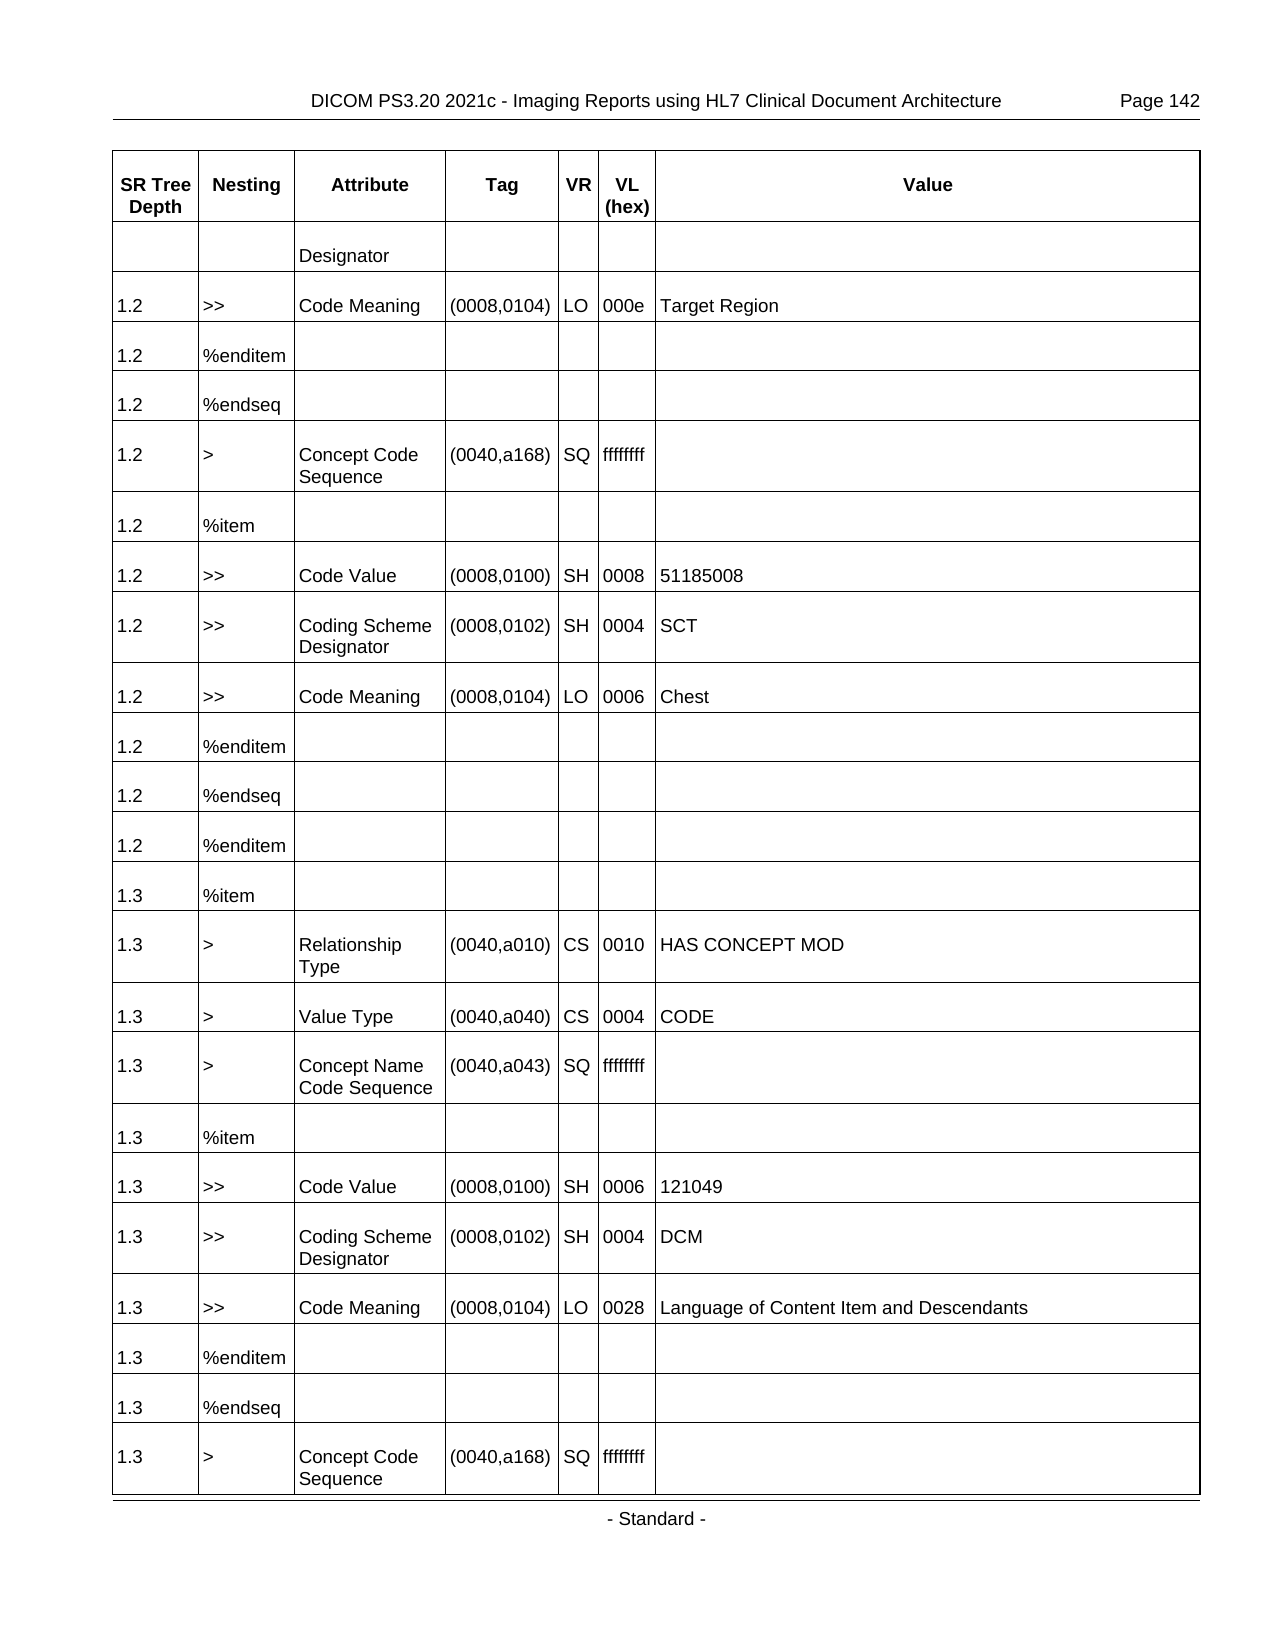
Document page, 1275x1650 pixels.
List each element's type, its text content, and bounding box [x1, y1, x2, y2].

table_cell Code Meaning [295, 1274, 445, 1323]
table_cell 1.2 [113, 762, 198, 811]
table_cell Coding Scheme Designator [295, 592, 445, 662]
table_cell (0008,0100) [446, 1153, 558, 1202]
table_cell Code Meaning [295, 272, 445, 321]
table_cell [656, 421, 1199, 491]
table_cell [656, 1032, 1199, 1102]
table_cell 1.3 [113, 1274, 198, 1323]
table_cell 0004 [599, 983, 655, 1031]
table_cell > [199, 421, 294, 491]
table_cell [599, 222, 655, 271]
table_cell [559, 812, 598, 861]
table_header VR [559, 151, 598, 221]
table_cell Target Region [656, 272, 1199, 321]
table_header VL (hex) [599, 151, 655, 221]
table_cell [295, 1374, 445, 1422]
table_cell [656, 222, 1199, 271]
table_cell 1.2 [113, 542, 198, 591]
table_cell SH [559, 1153, 598, 1202]
table_cell [656, 492, 1199, 541]
table_cell Language of Content Item and Descendants [656, 1274, 1199, 1323]
table_cell [199, 222, 294, 271]
table_cell SCT [656, 592, 1199, 662]
table_cell 1.3 [113, 1423, 198, 1493]
table_cell [295, 713, 445, 761]
table_cell ffffffff [599, 1423, 655, 1493]
table_cell Concept Code Sequence [295, 421, 445, 491]
table_cell >> [199, 1203, 294, 1273]
table_cell >> [199, 542, 294, 591]
table_cell SQ [559, 1423, 598, 1493]
table_cell 1.2 [113, 272, 198, 321]
table_cell SH [559, 542, 598, 591]
table_cell 0006 [599, 663, 655, 712]
table_cell > [199, 911, 294, 982]
table_cell [295, 1324, 445, 1372]
table_cell [295, 762, 445, 811]
table_cell %endseq [199, 1374, 294, 1422]
table_cell 1.3 [113, 1153, 198, 1202]
table_cell Concept Code Sequence [295, 1423, 445, 1493]
table_cell 0010 [599, 911, 655, 982]
table_cell [559, 762, 598, 811]
table_cell [599, 713, 655, 761]
table_cell (0008,0104) [446, 272, 558, 321]
table_cell [446, 1324, 558, 1372]
table_cell 1.3 [113, 1203, 198, 1273]
table_cell [295, 322, 445, 370]
table_cell > [199, 983, 294, 1031]
table_cell 1.3 [113, 1032, 198, 1102]
table_cell %endseq [199, 762, 294, 811]
table_cell [446, 713, 558, 761]
table_cell Value Type [295, 983, 445, 1031]
table_cell SH [559, 592, 598, 662]
table_cell [656, 713, 1199, 761]
table_cell 1.2 [113, 421, 198, 491]
table_cell %item [199, 1104, 294, 1152]
table_cell Code Meaning [295, 663, 445, 712]
table_cell Coding Scheme Designator [295, 1203, 445, 1273]
table_cell [295, 371, 445, 420]
table_cell DCM [656, 1203, 1199, 1273]
table_cell [656, 1423, 1199, 1493]
table_cell [446, 492, 558, 541]
table_cell [656, 322, 1199, 370]
table_cell [446, 222, 558, 271]
table_cell ffffffff [599, 421, 655, 491]
table_cell [446, 1104, 558, 1152]
table_cell [559, 1104, 598, 1152]
table_cell [656, 1324, 1199, 1372]
table_header Nesting [199, 151, 294, 221]
table_cell CODE [656, 983, 1199, 1031]
table_cell [295, 492, 445, 541]
table_cell [446, 762, 558, 811]
table_cell >> [199, 592, 294, 662]
table_cell [113, 222, 198, 271]
table_cell 1.3 [113, 862, 198, 910]
table_cell (0008,0102) [446, 1203, 558, 1273]
table_cell CS [559, 911, 598, 982]
table_cell [656, 812, 1199, 861]
table_cell [295, 862, 445, 910]
table_cell >> [199, 1274, 294, 1323]
table_cell (0040,a040) [446, 983, 558, 1031]
table_cell [559, 862, 598, 910]
table_cell >> [199, 663, 294, 712]
table_cell [446, 371, 558, 420]
table_cell [559, 322, 598, 370]
table_cell 1.2 [113, 592, 198, 662]
table_header Value [656, 151, 1199, 221]
table_cell > [199, 1423, 294, 1493]
table_cell 0006 [599, 1153, 655, 1202]
table_cell [559, 1324, 598, 1372]
table_cell ffffffff [599, 1032, 655, 1102]
table_cell (0040,a010) [446, 911, 558, 982]
table_cell 0028 [599, 1274, 655, 1323]
table_cell [599, 762, 655, 811]
table_cell 1.2 [113, 322, 198, 370]
table_cell [656, 762, 1199, 811]
table_cell 1.3 [113, 1374, 198, 1422]
table_cell (0040,a043) [446, 1032, 558, 1102]
table_cell %enditem [199, 713, 294, 761]
table_cell [295, 812, 445, 861]
table_cell >> [199, 272, 294, 321]
table_cell > [199, 1032, 294, 1102]
table_cell [599, 862, 655, 910]
table_cell LO [559, 272, 598, 321]
table_cell 0004 [599, 592, 655, 662]
table_cell LO [559, 1274, 598, 1323]
table_cell [656, 371, 1199, 420]
table_cell %item [199, 862, 294, 910]
table_cell [559, 371, 598, 420]
table_cell [599, 322, 655, 370]
table_cell (0008,0104) [446, 1274, 558, 1323]
table_cell [599, 492, 655, 541]
table_cell (0008,0102) [446, 592, 558, 662]
table_cell Code Value [295, 542, 445, 591]
table_cell 0008 [599, 542, 655, 591]
table_cell [559, 713, 598, 761]
table_cell (0040,a168) [446, 421, 558, 491]
table_cell [599, 812, 655, 861]
table_cell [656, 862, 1199, 910]
table_cell [446, 862, 558, 910]
table_cell [446, 812, 558, 861]
table_cell 1.3 [113, 1104, 198, 1152]
table_cell (0040,a168) [446, 1423, 558, 1493]
table_cell 1.2 [113, 492, 198, 541]
table_header Attribute [295, 151, 445, 221]
table_cell [656, 1374, 1199, 1422]
table_cell >> [199, 1153, 294, 1202]
table_cell 0004 [599, 1203, 655, 1273]
table_cell [559, 1374, 598, 1422]
table_cell 1.2 [113, 371, 198, 420]
table_cell 000e [599, 272, 655, 321]
table_cell Chest [656, 663, 1199, 712]
table_cell [656, 1104, 1199, 1152]
table_cell [599, 1324, 655, 1372]
table_cell CS [559, 983, 598, 1031]
table_cell 1.3 [113, 1324, 198, 1372]
table_cell %item [199, 492, 294, 541]
table_cell Code Value [295, 1153, 445, 1202]
table_cell %enditem [199, 1324, 294, 1372]
table_cell 1.2 [113, 663, 198, 712]
table_cell [599, 1374, 655, 1422]
table_cell SQ [559, 1032, 598, 1102]
table_cell %endseq [199, 371, 294, 420]
table_cell 1.3 [113, 983, 198, 1031]
table_cell [446, 1374, 558, 1422]
table_header SR Tree Depth [113, 151, 198, 221]
table_cell [559, 222, 598, 271]
table_cell [559, 492, 598, 541]
table_cell Relationship Type [295, 911, 445, 982]
table_cell SH [559, 1203, 598, 1273]
table_cell (0008,0100) [446, 542, 558, 591]
table_cell LO [559, 663, 598, 712]
table_cell 1.2 [113, 812, 198, 861]
table_cell 1.3 [113, 911, 198, 982]
table_cell [295, 1104, 445, 1152]
table_cell 121049 [656, 1153, 1199, 1202]
table_cell [446, 322, 558, 370]
table_cell [599, 1104, 655, 1152]
table_header Tag [446, 151, 558, 221]
table_cell (0008,0104) [446, 663, 558, 712]
table_cell HAS CONCEPT MOD [656, 911, 1199, 982]
table_cell SQ [559, 421, 598, 491]
table_cell %enditem [199, 322, 294, 370]
table_cell Concept Name Code Sequence [295, 1032, 445, 1102]
table_cell Designator [295, 222, 445, 271]
table_cell 51185008 [656, 542, 1199, 591]
table_cell 1.2 [113, 713, 198, 761]
table_cell [599, 371, 655, 420]
table_cell %enditem [199, 812, 294, 861]
